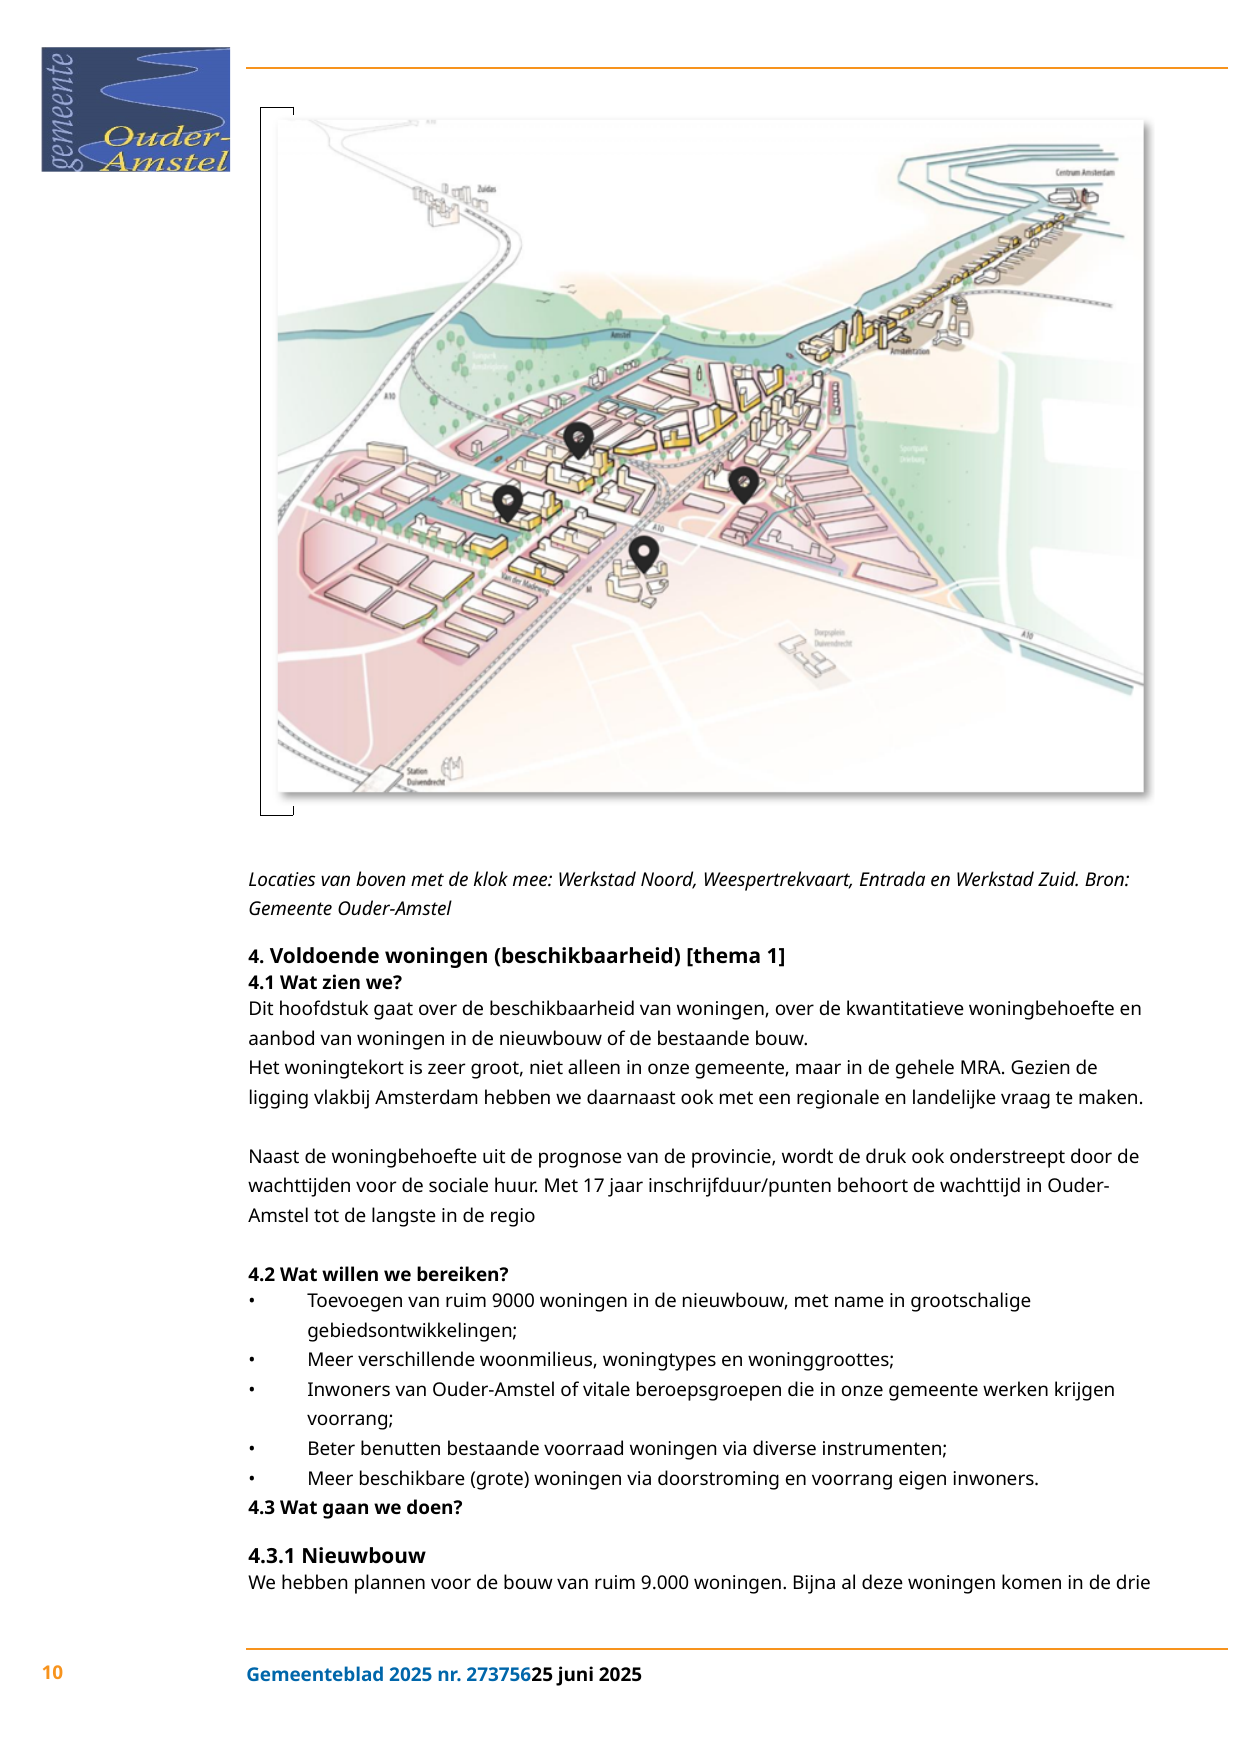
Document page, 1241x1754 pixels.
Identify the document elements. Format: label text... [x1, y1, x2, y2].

text 4. Voldoende woningen (beschikbaarheid) [thema 1] [248, 941, 1152, 969]
text Dit hoofdstuk gaat over de beschikbaarheid van woningen, over de kwantitatieve woningbehoefte en aanbod van woningen in de nieuwbouw of de bestaande bouw. [248, 995, 1152, 1051]
list Meer verschillende woonmilieus, woningtypes en woninggroottes; [248, 1346, 1152, 1372]
text Het woningtekort is zeer groot, niet alleen in onze gemeente, maar in de gehele MRA. Gezien de ligging vlakbij Amsterdam hebben we daarnaast ook met een regionale en landelijke vraag te maken. [248, 1054, 1152, 1110]
text Locaties van boven met de klok mee: Werkstad Noord, Weespertrekvaart, Entrada en Werkstad Zuid. Bron: Gemeente Ouder-Amstel [248, 866, 1152, 921]
text 4.2 Wat willen we bereiken? [248, 1261, 1152, 1287]
text We hebben plannen voor de bouw van ruim 9.000 woningen. Bijna al deze woningen komen in de drie [248, 1569, 1152, 1595]
text 4.1 Wat zien we? [248, 969, 1152, 995]
list Toevoegen van ruim 9000 woningen in de nieuwbouw, met name in grootschalige gebiedsontwikkelingen; [248, 1287, 1152, 1342]
list Inwoners van Ouder-Amstel of vitale beroepsgroepen die in onze gemeente werken krijgen voorrang; [248, 1376, 1152, 1431]
list Beter benutten bestaande voorraad woningen via diverse instrumenten; [248, 1435, 1152, 1461]
picture [41, 47, 231, 172]
text 4.3.1 Nieuwbouw [248, 1541, 1152, 1569]
text Naast de woningbehoefte uit de prognose van de provincie, wordt de druk ook onderstreept door de wachttijden voor de sociale huur. Met 17 jaar inschrijfduur/punten behoort de wachttijd in Ouder-Amstel tot de langste in de regio [248, 1143, 1152, 1228]
list Meer beschikbare (grote) woningen via doorstroming en voorrang eigen inwoners. [248, 1465, 1152, 1490]
text 4.3 Wat gaan we doen? [248, 1494, 1152, 1520]
picture [268, 115, 1155, 806]
